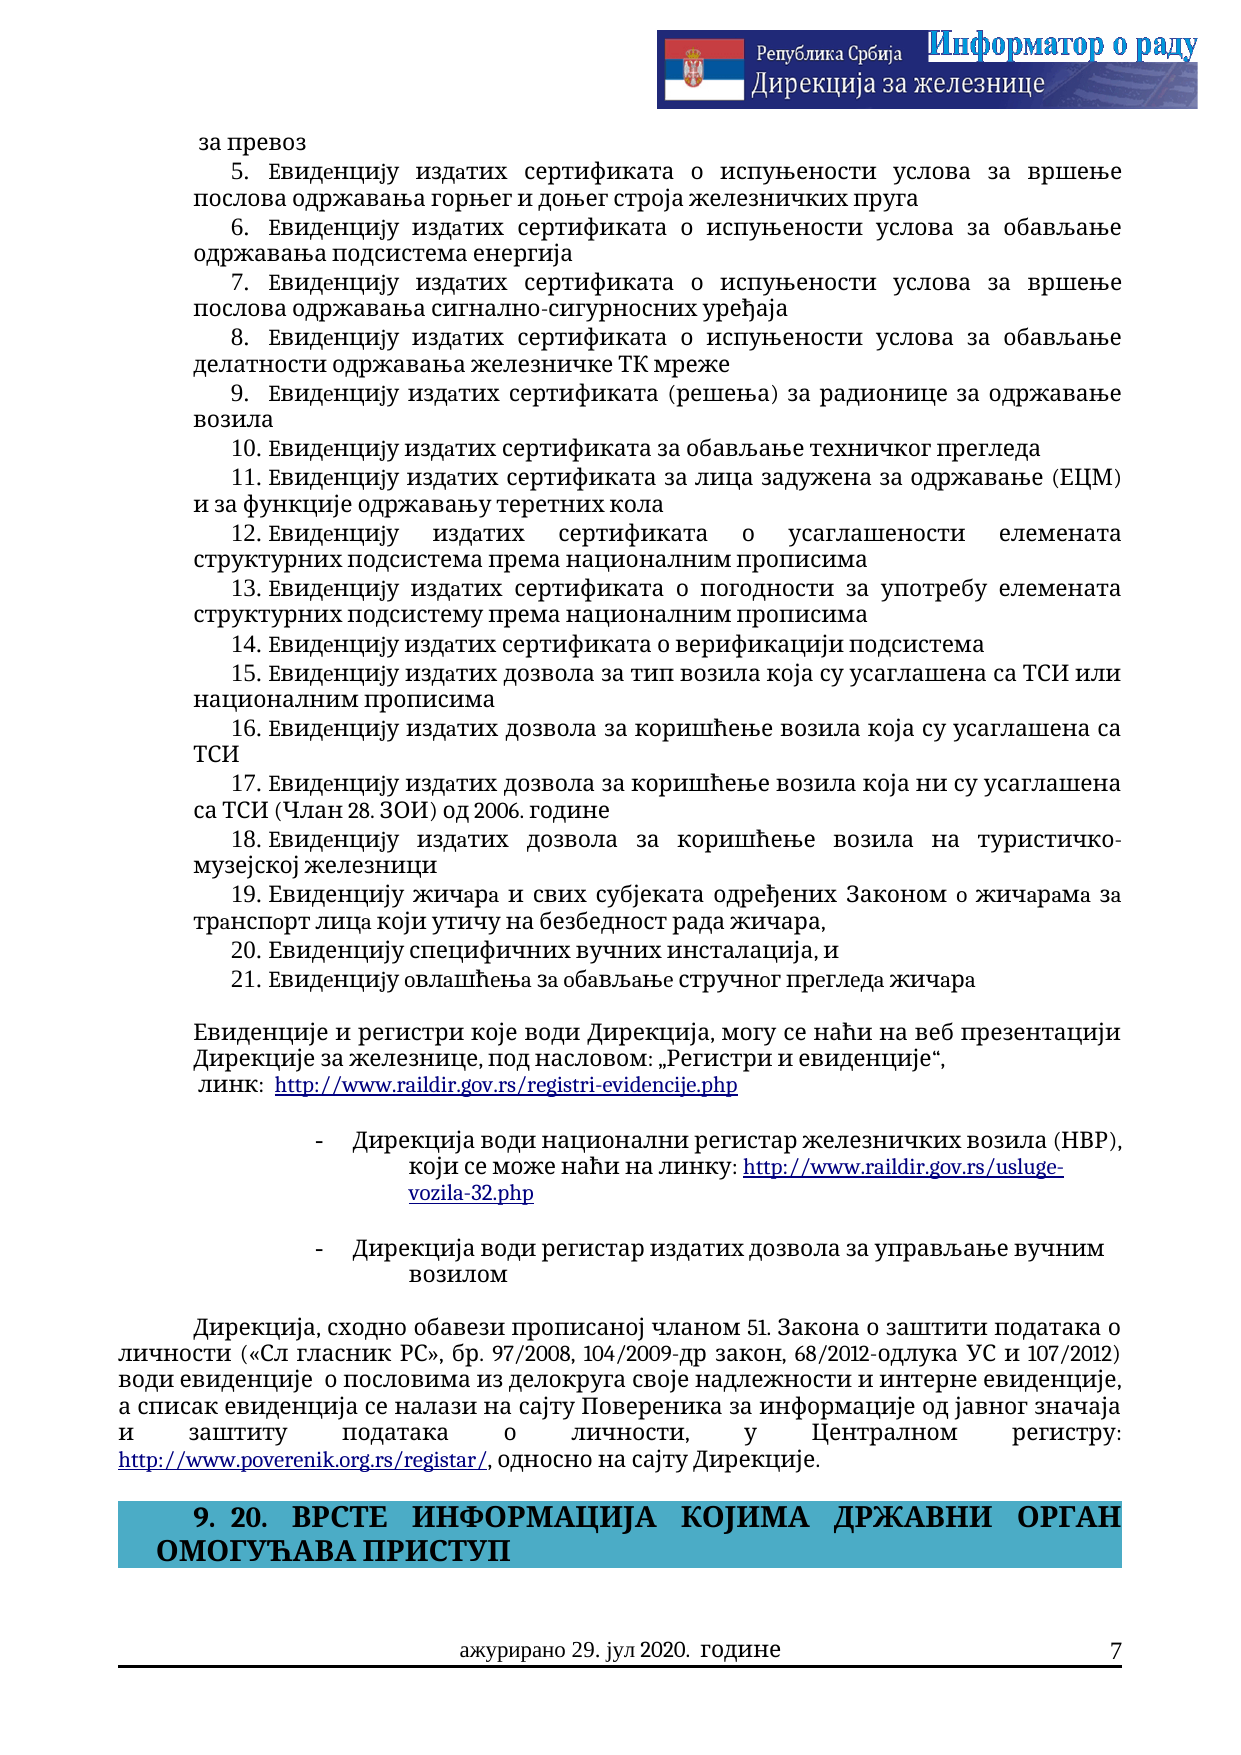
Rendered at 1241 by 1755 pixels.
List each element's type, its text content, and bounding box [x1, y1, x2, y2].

text Дирекција, сходно обавези прописаној чланом 51. Закона о заштити података о личности («Сл гласник РС», бр. 97/2008, 104/2009-др закон, 68/2012-одлука УС и 107/2012) води евиденције о пословима из делокруга своје надлежности и интерне евиденције, а списак евиденција се налази на сајту Повереника за информације од јавног значаја и заштиту података о личности, у Централном регистру: http://www.poverenik.org.rs/registar/, односно на сајту Дирекције. [118, 1314, 1122, 1473]
list Eвидeнциjу издaтих сертификата о верификацији подсистема [156, 629, 1122, 658]
list Eвидeнциjу издaтих дозвола за коришћење возила која су усаглашена са ТСИ [156, 713, 1122, 768]
list Eвидeнциjу издaтих дозвола за коришћење возила која ни су усаглашена са ТСИ (Члан 28. ЗОИ) од 2006. године [156, 768, 1122, 824]
subtitle 20. Врсте информација којима Државни орган омогућава приступ [118, 1501, 1122, 1568]
list Евиденцију жичaрa и свих субјеката одређених Законом o жичaрaмa зa трaнспoрт лицa који утичу на безбедност рада жичара, [156, 879, 1122, 935]
list Дирекција води регистар издатих дозвола за управљање вучним возилом [315, 1233, 1122, 1288]
list Eвидeнциjу издaтих дозвола за тип возила која су усаглашена са ТСИ или националним прописима [156, 658, 1122, 713]
list Eвидeнциjу издaтих сертификата за обављање техничког прегледа [156, 433, 1122, 462]
list Eвидeнциjу oвлaшћeњa зa oбaвљaњe стручнoг прeглeдa жичaрa [156, 964, 1122, 993]
list Евиденцију специфичних вучних инсталација, и [156, 935, 1122, 964]
list Eвидeнциjу издaтих сертификата за лица задужена за одржавање (ЕЦМ) и за функције одржавању теретних кола [156, 462, 1122, 518]
list Дирекција води национални регистар железничких возила (НВР), који се може наћи на линку: http://www.raildir.gov.rs/usluge-vozila-32.php [315, 1125, 1122, 1206]
list Eвидeнциjу издaтих сертификата о усаглашености елемената структурних подсистема према националним прописима [156, 518, 1122, 573]
text за превоз [193, 130, 1122, 156]
text линк: http://www.raildir.gov.rs/registri-evidencije.php [193, 1072, 1122, 1098]
list Eвидeнциjу издaтих сертификата о погодности за употребу елемената структурних подсистему према националним прописима [156, 573, 1122, 629]
text Евиденције и регистри које води Дирекција, могу се наћи на веб презентацији Дирекције за железнице, под насловом: „Регистри и евиденције“, [193, 1019, 1122, 1072]
list Eвидeнциjу издaтих сертификата о испуњености услова за обављање одржавања подсистема енергија [156, 212, 1122, 267]
list Eвидeнциjу издaтих сертификата о испуњености услова за вршење послова одржавања сигнално-сигурносних уређаја [156, 267, 1122, 322]
list Eвидeнциjу издaтих сертификата (решења) за радионице за одржавање возила [156, 378, 1122, 433]
list Eвидeнциjу издaтих сертификата о испуњености услова за вршење послова одржавања горњег и доњег строја железничких пруга [156, 156, 1122, 212]
list Eвидeнциjу издaтих дозвола за коришћење возила на туристичко-музејској железници [156, 824, 1122, 879]
list Eвидeнциjу издaтих сертификата о испуњености услова за обављање делатности одржавања железничке ТК мреже [156, 322, 1122, 378]
